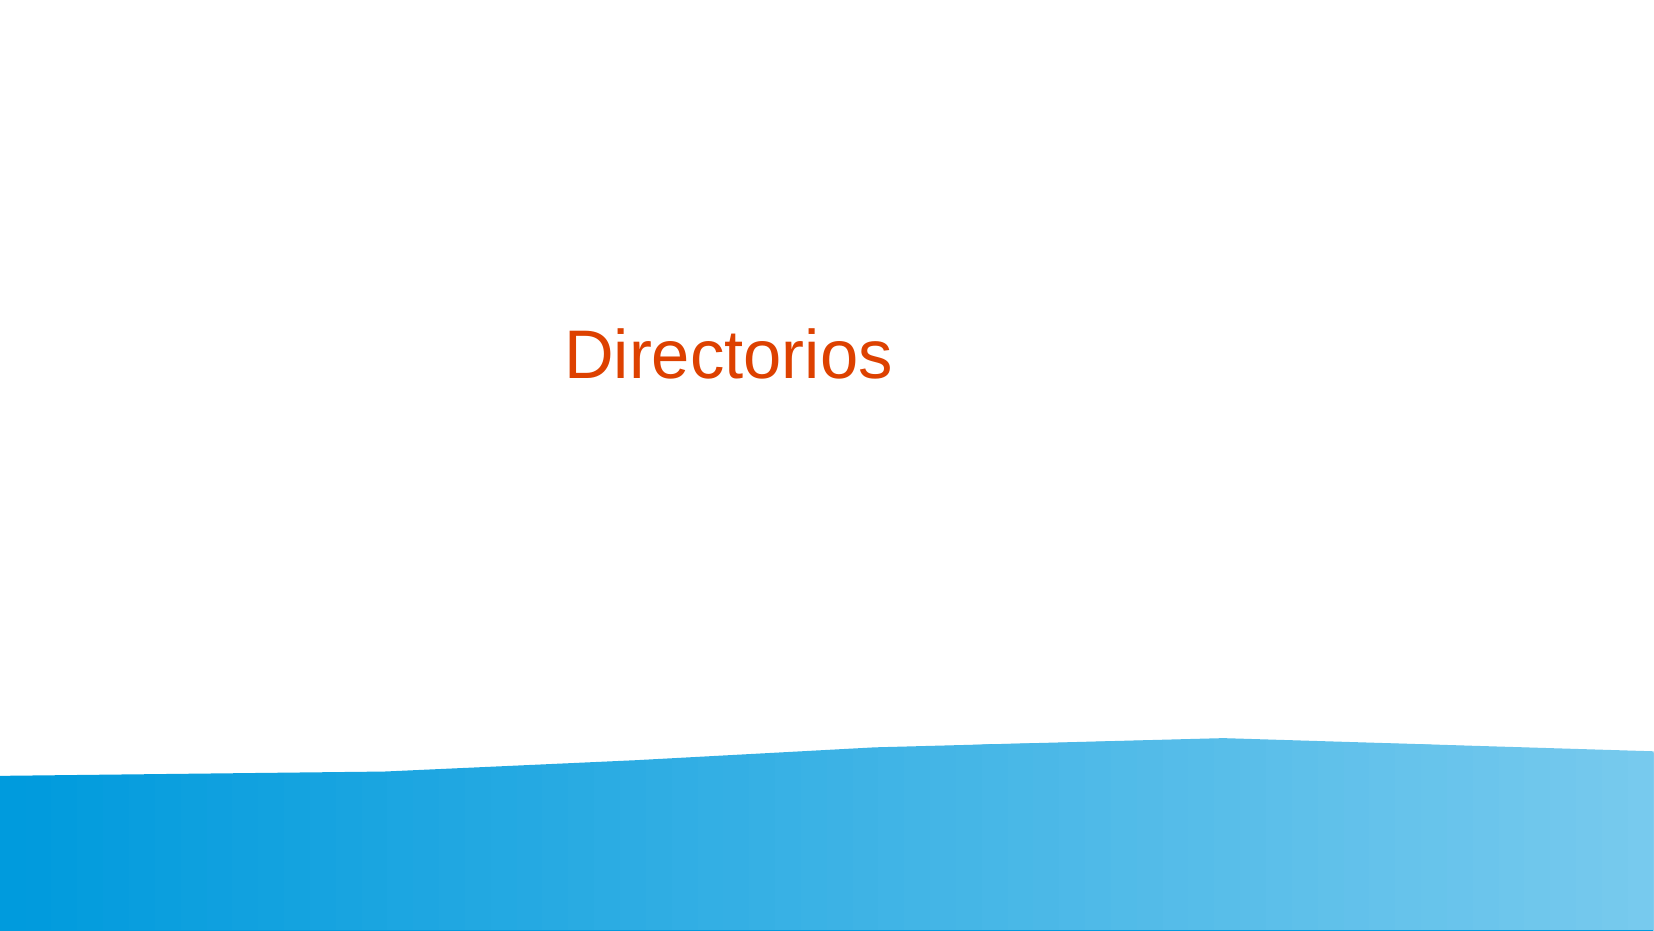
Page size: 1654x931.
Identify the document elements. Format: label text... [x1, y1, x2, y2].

title Directorios [0, 265, 1477, 443]
